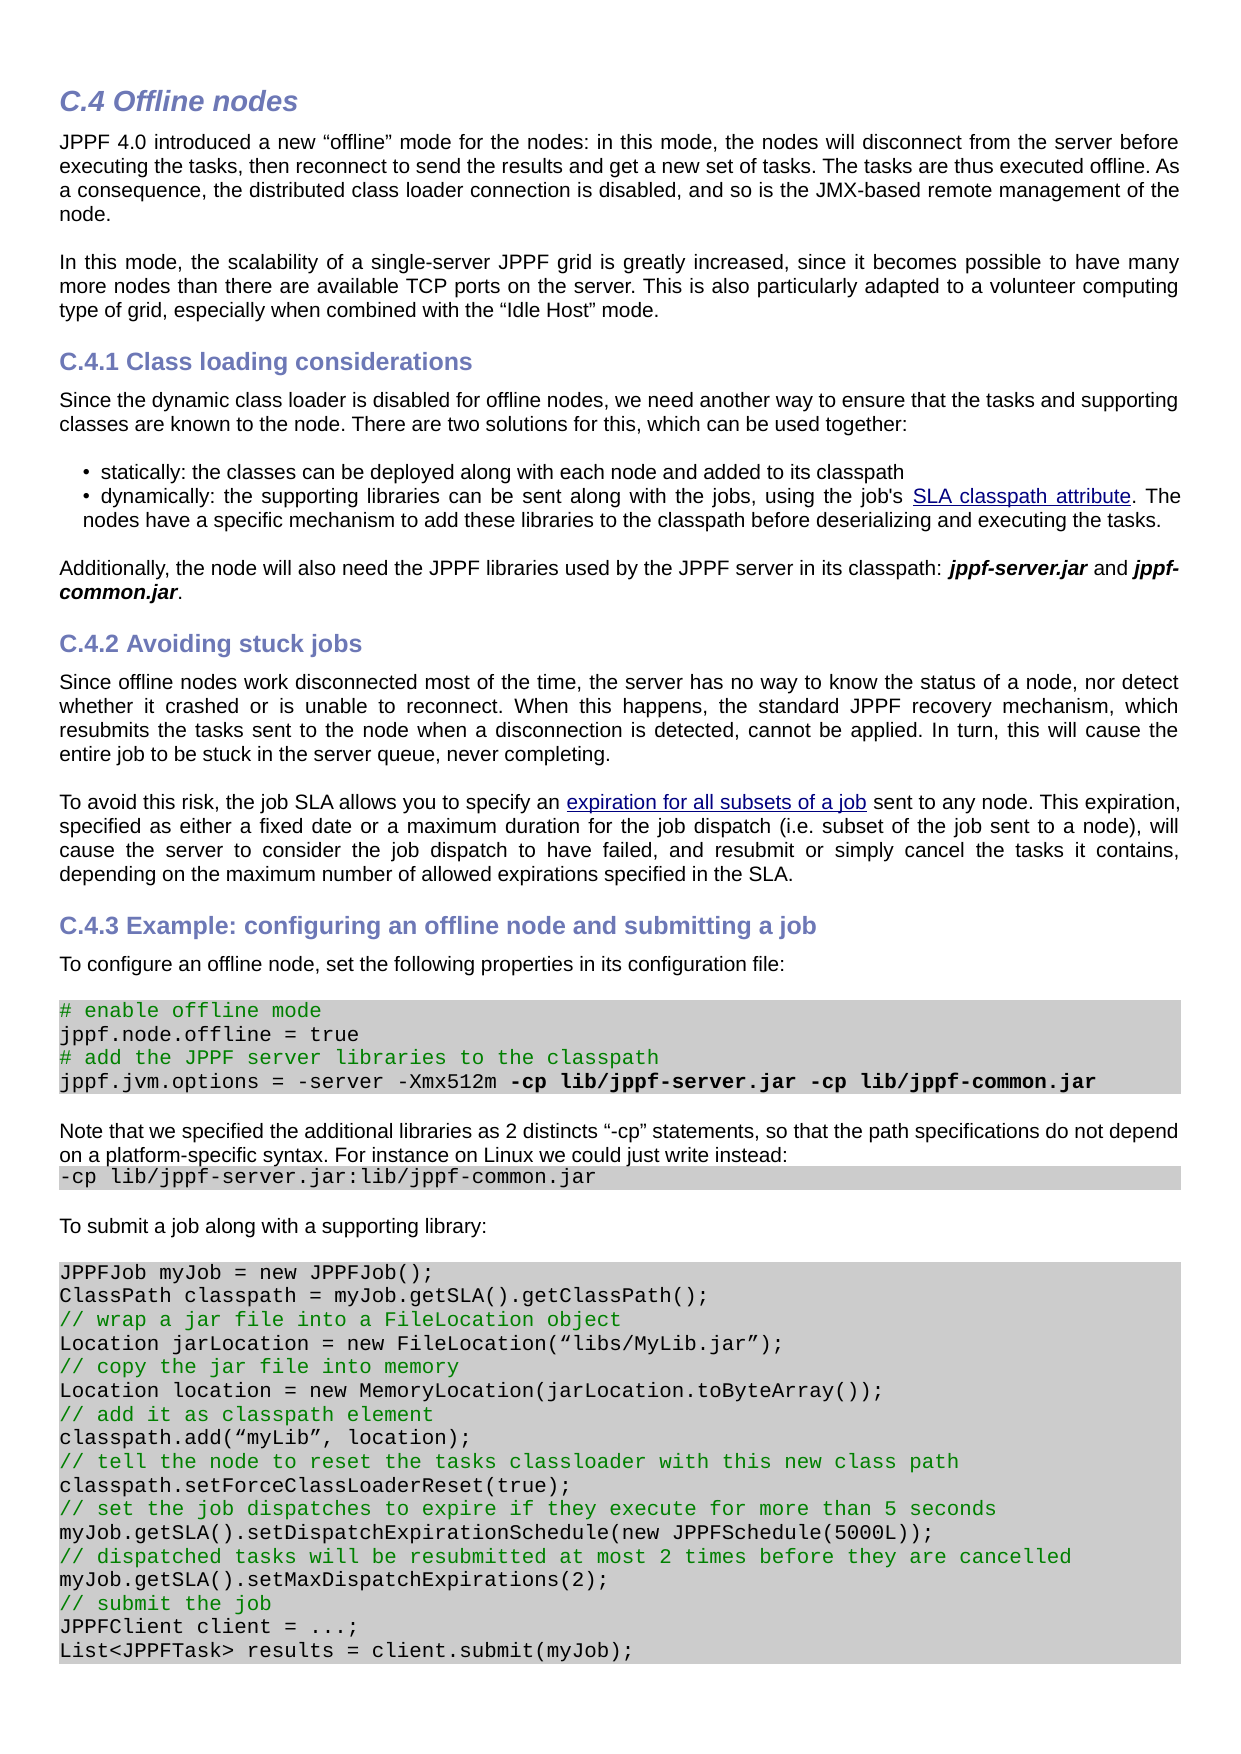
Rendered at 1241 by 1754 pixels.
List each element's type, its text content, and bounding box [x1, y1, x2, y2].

text jppf.node.offline = true [59, 1023, 1181, 1047]
text ClassPath classpath = myJob.getSLA().getClassPath(); [59, 1286, 1181, 1309]
text In this mode, the scalability of a single-server JPPF grid is greatly increased, since it becomes possible to have many more nodes than there are available TCP ports on the server. This is also particularly adapted to a volunteer computing type of grid, especially when combined with the “Idle Host” mode. [59, 250, 1181, 322]
text To avoid this risk, the job SLA allows you to specify an expiration for all subsets of a job sent to any node. This expiration, specified as either a fixed date or a maximum duration for the job dispatch (i.e. subset of the job sent to a node), will cause the server to consider the job dispatch to have failed, and resubmit or simply cancel the tasks it contains, depending on the maximum number of allowed expirations specified in the SLA. [59, 790, 1181, 886]
text // submit the job [59, 1593, 1181, 1617]
text Note that we specified the additional libraries as 2 distincts “-cp” statements, so that the path specifications do not depend on a platform-specific syntax. For instance on Linux we could just write instead: [59, 1118, 1181, 1166]
text // wrap a jar file into a FileLocation object [59, 1309, 1181, 1333]
text Additionally, the node will also need the JPPF libraries used by the JPPF server in its classpath: jppf-server.jar and jppf-common.jar. [59, 556, 1181, 604]
text myJob.getSLA().setDispatchExpirationSchedule(new JPPFSchedule(5000L)); [59, 1522, 1181, 1546]
list dynamically: the supporting libraries can be sent along with the jobs, using the job's SLA classpath attribute. The nodes have a specific mechanism to add these libraries to the classpath before deserializing and executing the tasks. [83, 484, 1181, 532]
text // add it as classpath element [59, 1404, 1181, 1427]
text # enable offline mode [59, 1000, 1181, 1023]
text # add the JPPF server libraries to the classpath [59, 1047, 1181, 1071]
subtitle Offline nodes [59, 84, 1181, 118]
text Since the dynamic class loader is disabled for offline nodes, we need another way to ensure that the tasks and supporting classes are known to the node. There are two solutions for this, which can be used together: [59, 388, 1181, 436]
text Location location = new MemoryLocation(jarLocation.toByteArray()); [59, 1380, 1181, 1404]
text To submit a job along with a supporting library: [59, 1214, 1181, 1238]
text classpath.setForceClassLoaderReset(true); [59, 1475, 1181, 1498]
text // copy the jar file into memory [59, 1356, 1181, 1380]
text myJob.getSLA().setMaxDispatchExpirations(2); [59, 1569, 1181, 1593]
text List<JPPFTask> results = client.submit(myJob); [59, 1640, 1181, 1664]
subtitle Avoiding stuck jobs [59, 629, 1181, 658]
text JPPFJob myJob = new JPPFJob(); [59, 1262, 1181, 1286]
text Since offline nodes work disconnected most of the time, the server has no way to know the status of a node, nor detect whether it crashed or is unable to reconnect. When this happens, the standard JPPF recovery mechanism, which resubmits the tasks sent to the node when a disconnection is detected, cannot be applied. In turn, this will cause the entire job to be stuck in the server queue, never completing. [59, 670, 1181, 766]
list statically: the classes can be deployed along with each node and added to its classpath [83, 460, 1181, 484]
text JPPF 4.0 introduced a new “offline” mode for the nodes: in this mode, the nodes will disconnect from the server before executing the tasks, then reconnect to send the results and get a new set of tasks. The tasks are thus executed offline. As a consequence, the distributed class loader connection is disabled, and so is the JMX-based remote management of the node. [59, 130, 1181, 226]
text // set the job dispatches to expire if they execute for more than 5 seconds [59, 1498, 1181, 1522]
text classpath.add(“myLib”, location); [59, 1427, 1181, 1451]
text JPPFClient client = ...; [59, 1617, 1181, 1640]
text // tell the node to reset the tasks classloader with this new class path [59, 1451, 1181, 1475]
text To configure an offline node, set the following properties in its configuration file: [59, 952, 1181, 976]
subtitle Example: configuring an offline node and submitting a job [59, 911, 1181, 939]
subtitle Class loading considerations [59, 347, 1181, 376]
text jppf.jvm.options = -server -Xmx512m -cp lib/jppf-server.jar -cp lib/jppf-common.jar [59, 1071, 1181, 1094]
text Location jarLocation = new FileLocation(“libs/MyLib.jar”); [59, 1333, 1181, 1356]
text -cp lib/jppf-server.jar:lib/jppf-common.jar [59, 1166, 1181, 1190]
text // dispatched tasks will be resubmitted at most 2 times before they are cancelled [59, 1546, 1181, 1569]
